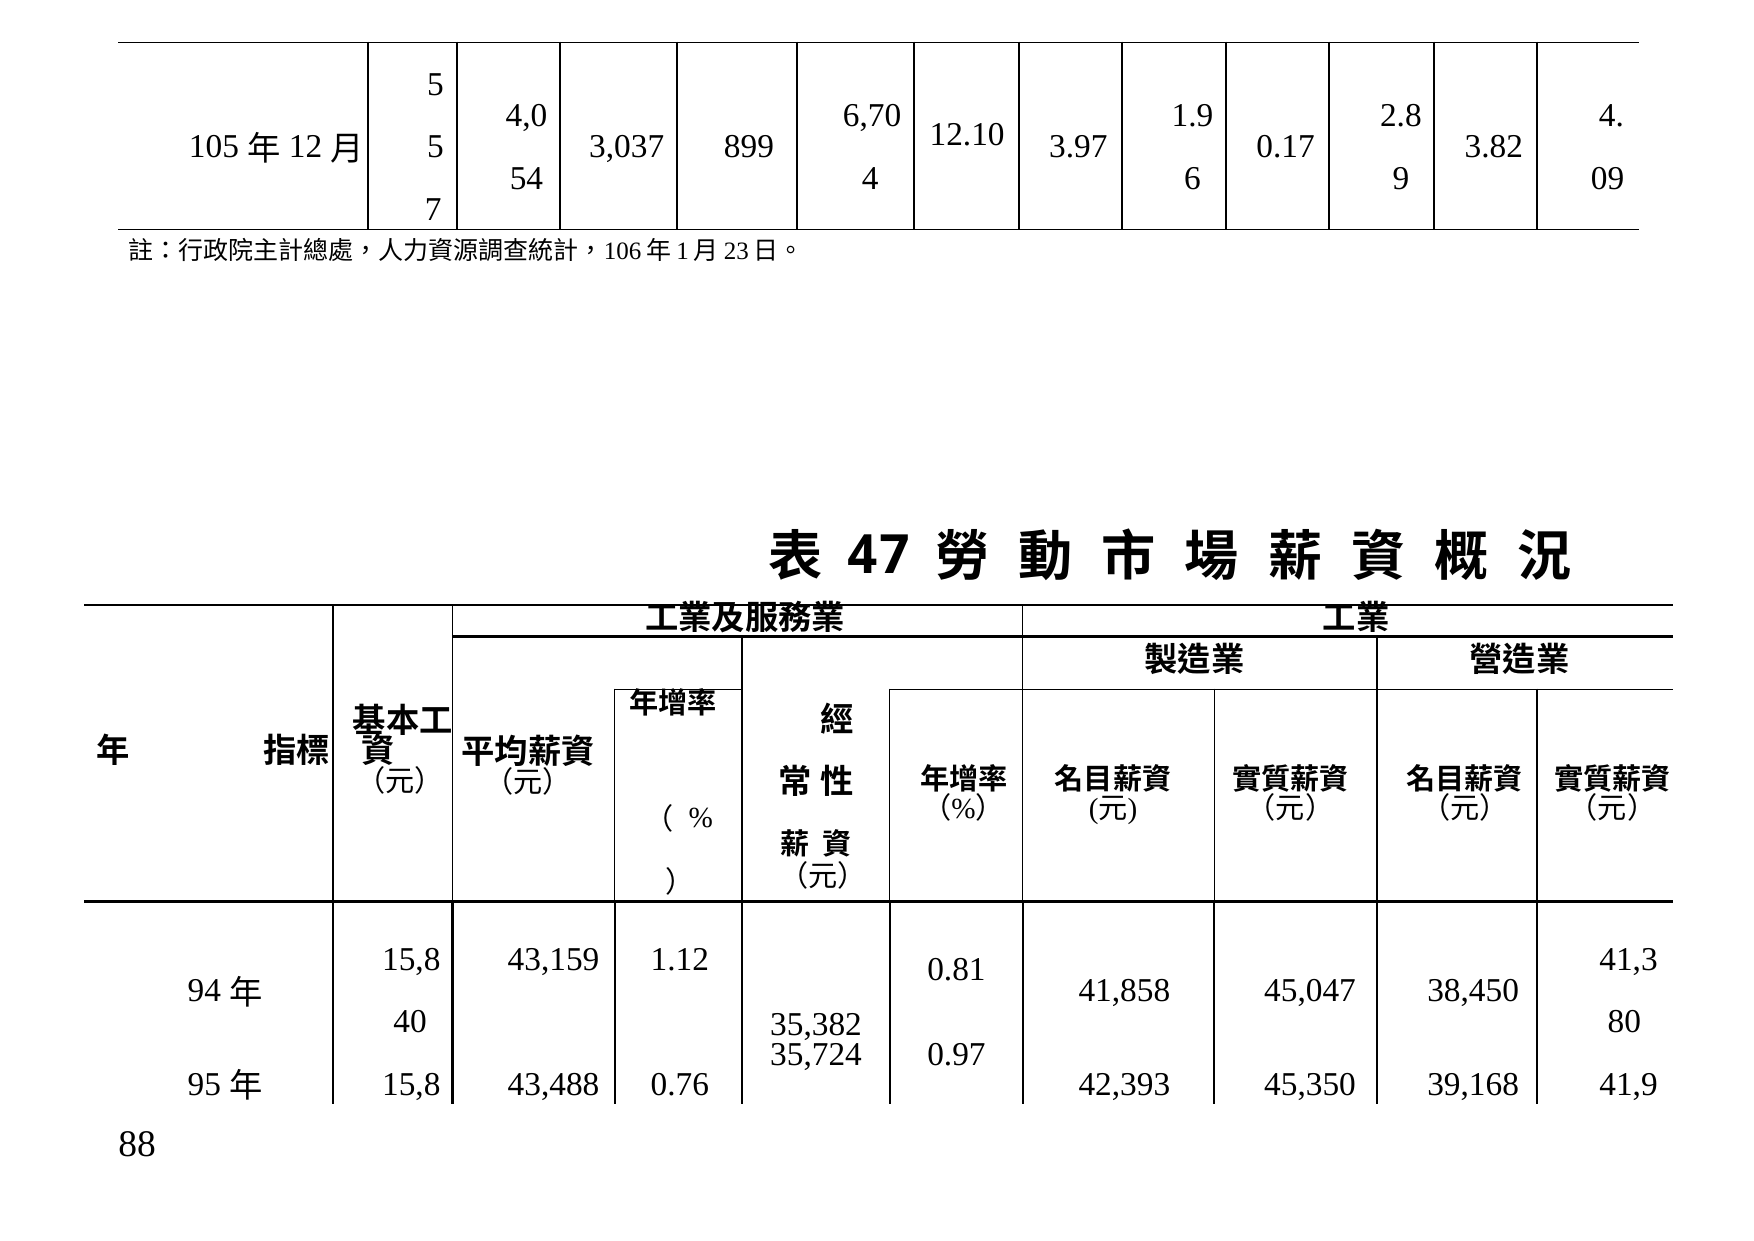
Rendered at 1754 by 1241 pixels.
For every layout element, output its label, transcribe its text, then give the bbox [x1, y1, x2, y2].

table_cell 43,159 [454, 903, 614, 1042]
table_cell 43,488 [454, 1042, 614, 1104]
table_cell 557 [369, 43, 456, 229]
table_cell 3.97 [1020, 43, 1121, 229]
table_cell 年增率 （%） [615, 690, 741, 900]
table_cell 年增率 （%） [890, 690, 1022, 900]
table_cell 41,9 [1538, 1042, 1673, 1104]
table_cell 41,380 [1538, 903, 1673, 1042]
table_cell 1.12 [616, 903, 741, 1042]
table_cell 3.82 [1435, 43, 1536, 229]
table_cell 39,168 [1378, 1042, 1536, 1104]
table_cell 45,047 [1215, 903, 1376, 1042]
table_cell 1.96 [1123, 43, 1225, 229]
text 註：行政院主計總處，人力資源調查統計，106年1月23日。 [128, 230, 1628, 266]
table_header 年 指標 [84, 606, 332, 900]
table_header 工業 [1023, 606, 1673, 635]
table_cell 3,037 [561, 43, 676, 229]
table_cell 0.97 [891, 1042, 1022, 1104]
table_cell 6,704 [798, 43, 913, 229]
table_cell 0.81 [891, 903, 1022, 1042]
table_cell 0.17 [1227, 43, 1328, 229]
table_cell 平均薪資 （元） [453, 638, 614, 900]
table_header 基本工資 （元） [334, 606, 452, 900]
table_cell 95年 [84, 1042, 332, 1104]
table_cell 15,840 [334, 903, 451, 1042]
table_cell 2.89 [1330, 43, 1433, 229]
table_cell 實質薪資 （元） [1215, 690, 1376, 900]
table_cell 899 [678, 43, 796, 229]
table_cell [615, 638, 741, 688]
table_cell 42,393 [1024, 1042, 1213, 1104]
table_header 工業及服務業 [453, 606, 1022, 635]
table_cell 45,350 [1215, 1042, 1376, 1104]
table_cell 營造業 [1378, 638, 1673, 688]
table_cell 94年 [84, 903, 332, 1042]
table_cell 4.09 [1538, 43, 1639, 229]
table_cell 0.76 [616, 1042, 741, 1104]
table_cell 105年12月 [118, 43, 367, 229]
subtitle 表47勞動市場薪資概況 [128, 479, 1628, 604]
table_cell 35,382 [743, 903, 889, 1042]
table_cell 15,8 [334, 1042, 451, 1104]
table_cell 實質薪資 （元） [1538, 690, 1673, 900]
table_cell 名目薪資（元） [1378, 690, 1536, 900]
table_cell 35,724 [743, 1042, 889, 1104]
table_cell 38,450 [1378, 903, 1536, 1042]
table_cell 4,054 [458, 43, 559, 229]
table_cell [890, 638, 1022, 688]
table_cell 製造業 [1023, 638, 1376, 688]
table_cell 12.10 [915, 43, 1018, 229]
table_cell 經常性薪資 （元） [743, 638, 889, 900]
table_cell 名目薪資 (元) [1023, 690, 1214, 900]
table_cell 41,858 [1024, 903, 1213, 1042]
